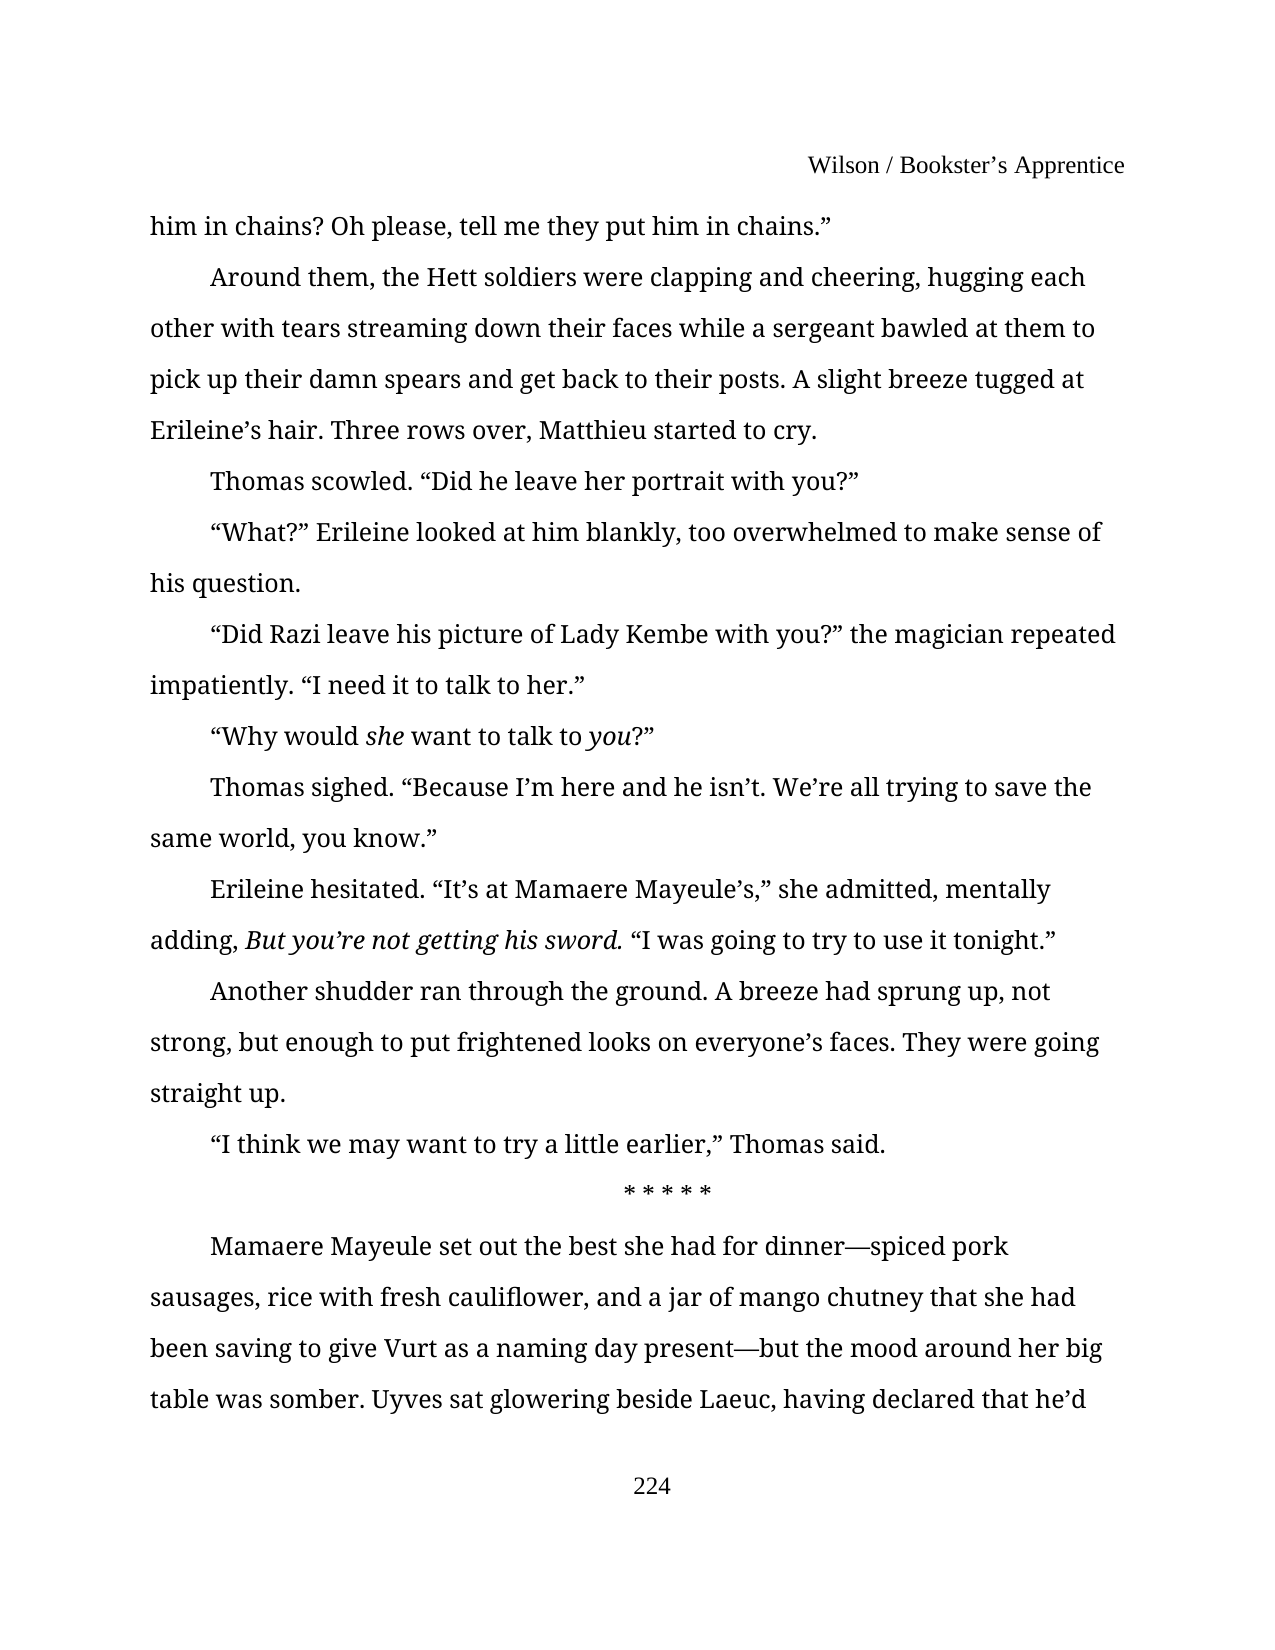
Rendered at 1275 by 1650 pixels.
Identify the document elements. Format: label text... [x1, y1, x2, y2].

text Erileine hesitated. “It’s at Mamaere Mayeule’s,” she admitted, mentally adding, But you’re not getting his sword. “I was going to try to use it tonight.” [150, 872, 1125, 957]
text “Did Razi leave his picture of Lady Kembe with you?” the magician repeated impatiently. “I need it to talk to her.” [150, 617, 1125, 702]
text Thomas scowled. “Did he leave her portrait with you?” [150, 463, 1125, 497]
text Another shudder ran through the ground. A breeze had sprung up, not strong, but enough to put frightened looks on everyone’s faces. They were going straight up. [150, 974, 1125, 1110]
text Mamaere Mayeule set out the best she had for dinner—spiced pork sausages, rice with fresh cauliflower, and a jar of mango chutney that she had been saving to give Vurt as a naming day present—but the mood around her big table was somber. Uyves sat glowering beside Laeuc, having declared that he’d [150, 1229, 1125, 1416]
text * * * * * [150, 1178, 1125, 1212]
text Around them, the Hett soldiers were clapping and cheering, hugging each other with tears streaming down their faces while a sergeant bawled at them to pick up their damn spears and get back to their posts. A slight breeze tugged at Erileine’s hair. Three rows over, Matthieu started to cry. [150, 259, 1125, 446]
text Thomas sighed. “Because I’m here and he isn’t. We’re all trying to save the same world, you know.” [150, 770, 1125, 855]
text “What?” Erileine looked at him blankly, too overwhelmed to make sense of his question. [150, 514, 1125, 599]
text him in chains? Oh please, tell me they put him in chains.” [150, 208, 1125, 242]
text “Why would she want to talk to you?” [150, 719, 1125, 753]
text “I think we may want to try a little earlier,” Thomas said. [150, 1127, 1125, 1161]
